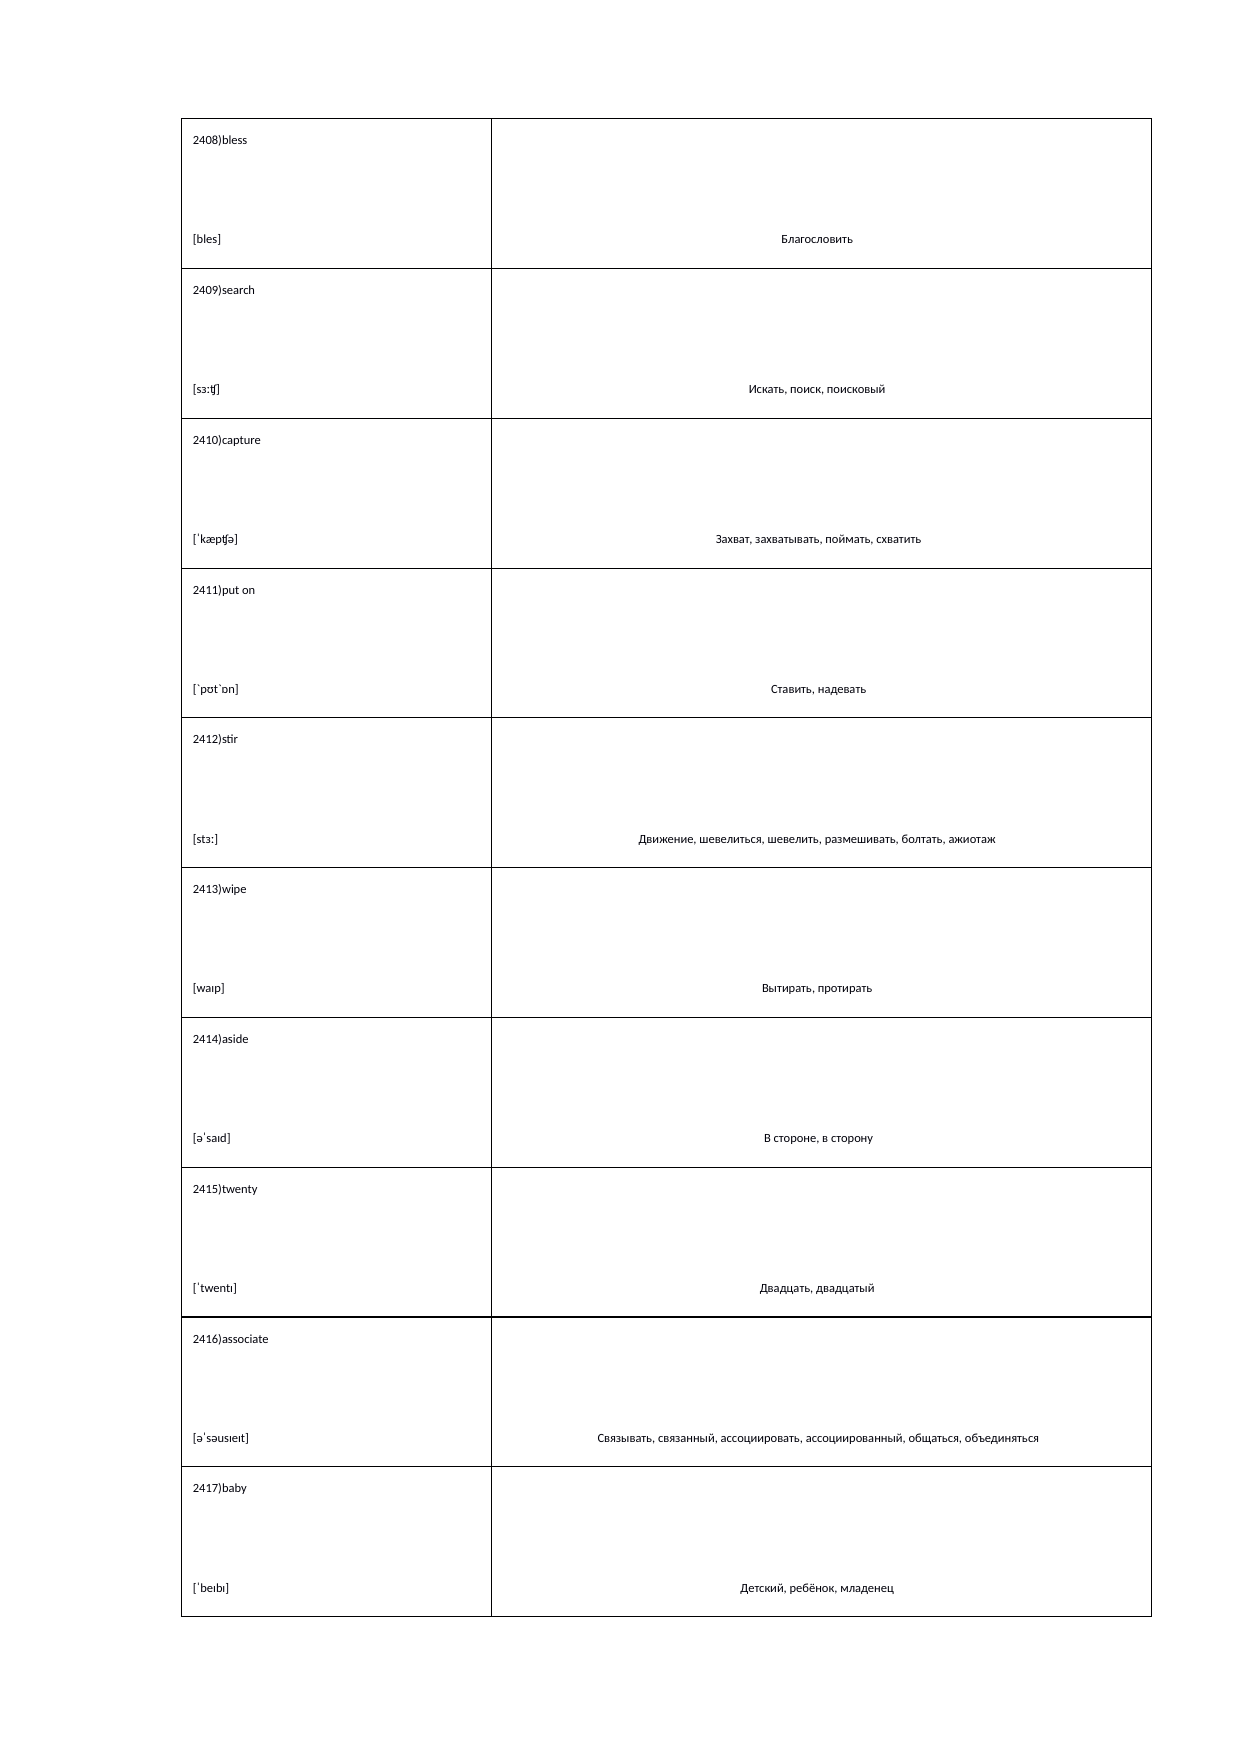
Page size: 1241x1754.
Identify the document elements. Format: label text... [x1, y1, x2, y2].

table_cell Двадцать, двадцатый [492, 1168, 1151, 1316]
table_cell 2409)search [sɜːʧ] [182, 269, 491, 418]
table_cell В стороне, в сторону [492, 1018, 1151, 1167]
table_cell 2414)aside [əˈsaɪd] [182, 1018, 491, 1167]
table_cell Захват, захватывать, поймать, схватить [492, 419, 1151, 567]
table_cell 2412)stir [stɜː] [182, 718, 491, 867]
table_cell Движение, шевелиться, шевелить, размешивать, болтать, ажиотаж [492, 718, 1151, 867]
table_cell 2415)twenty [ˈtwentɪ] [182, 1168, 491, 1316]
table_cell Искать, поиск, поисковый [492, 269, 1151, 418]
table_cell Вытирать, протирать [492, 868, 1151, 1017]
table_cell Связывать, связанный, ассоциировать, ассоциированный, общаться, объединяться [492, 1318, 1151, 1466]
table_cell 2416)associate [əˈsəusɪeɪt] [182, 1318, 491, 1466]
table_cell 2411)put on [`pʊt`ɒn] [182, 569, 491, 717]
table_cell 2410)capture [ˈkæpʧə] [182, 419, 491, 567]
table_cell Ставить, надевать [492, 569, 1151, 717]
table_cell 2413)wipe [waɪp] [182, 868, 491, 1017]
table_cell 2417)baby [ˈbeɪbɪ] [182, 1467, 491, 1616]
table_cell Благословить [492, 119, 1151, 268]
table_cell Детский, ребёнок, младенец [492, 1467, 1151, 1616]
table_cell 2408)bless [bles] [182, 119, 491, 268]
